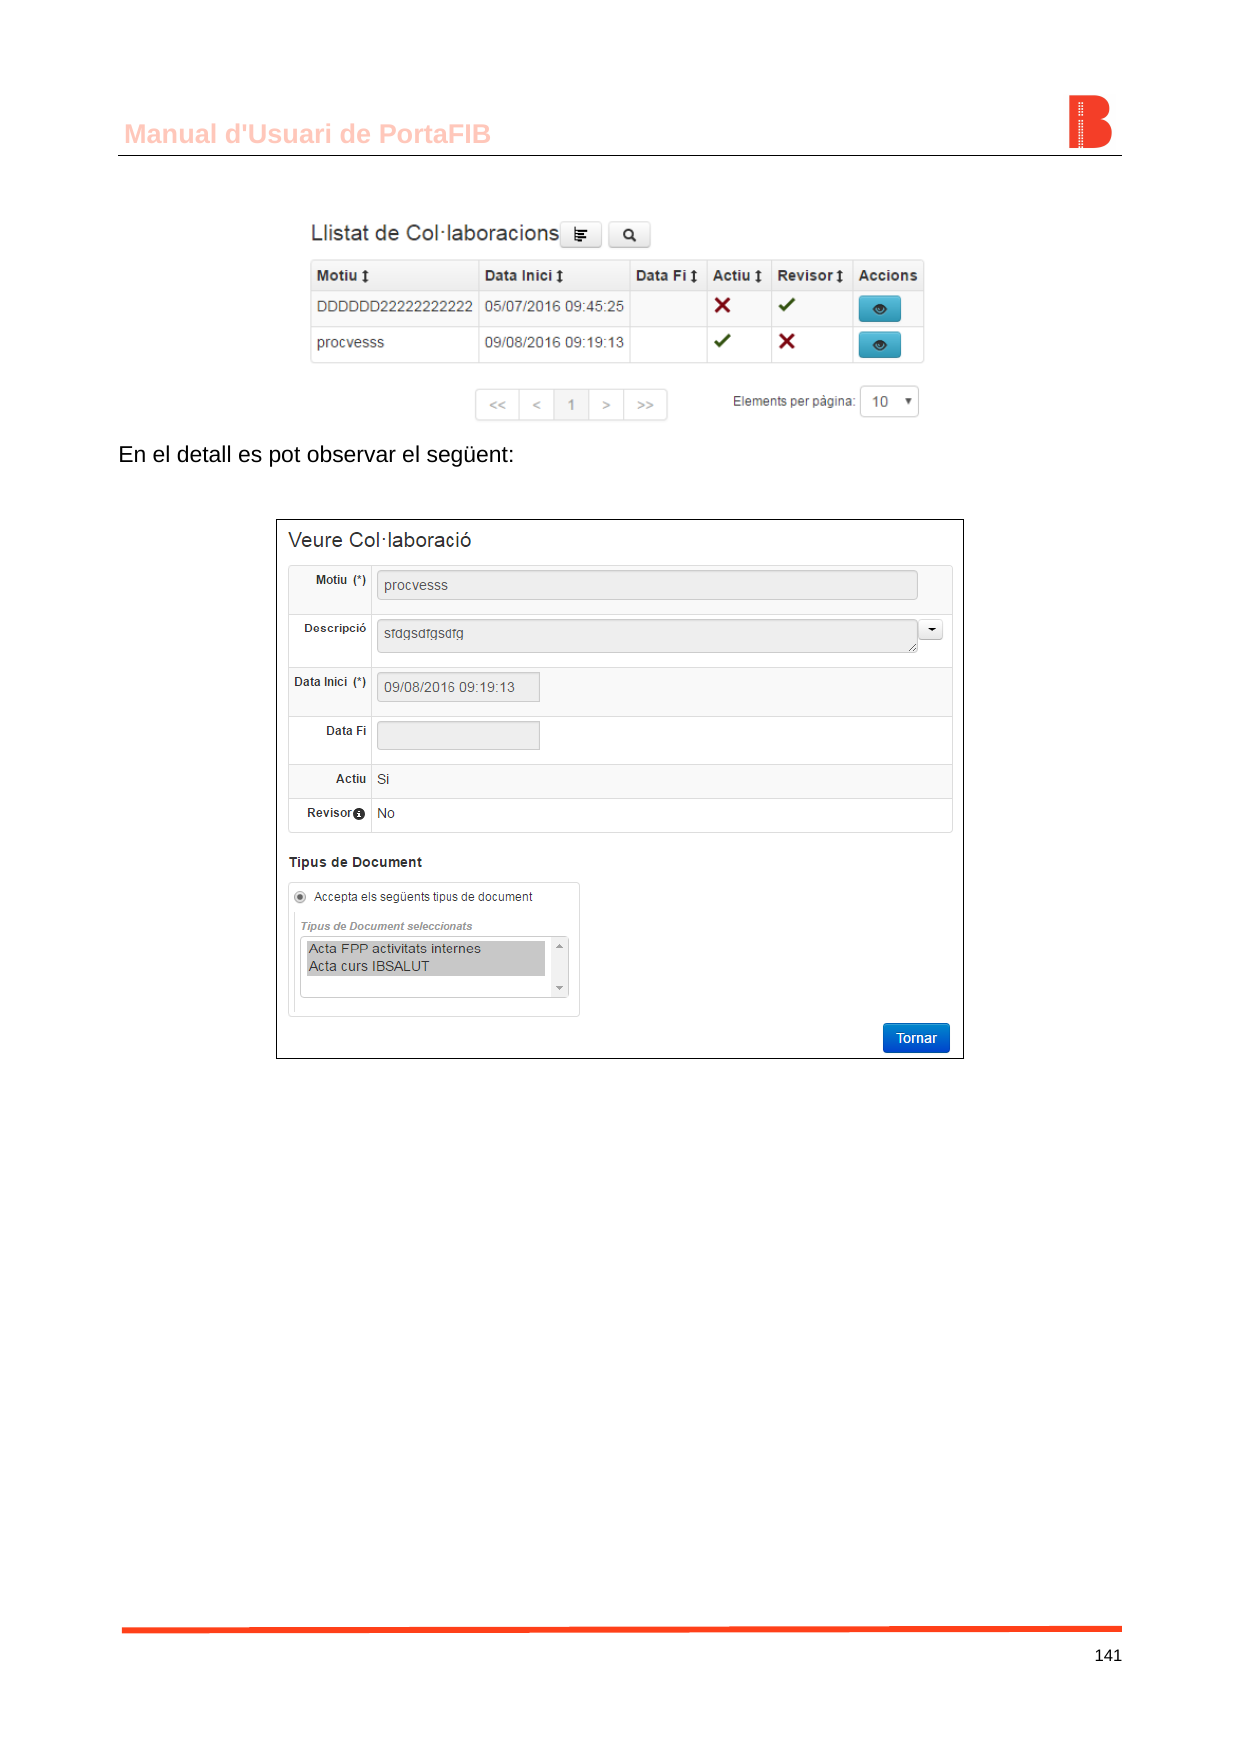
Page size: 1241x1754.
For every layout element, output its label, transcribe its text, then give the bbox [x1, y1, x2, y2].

picture [303, 215, 937, 429]
picture [279, 523, 961, 1056]
picture [1063, 94, 1117, 150]
text En el detall es pot observar el següent: [118, 441, 1122, 468]
